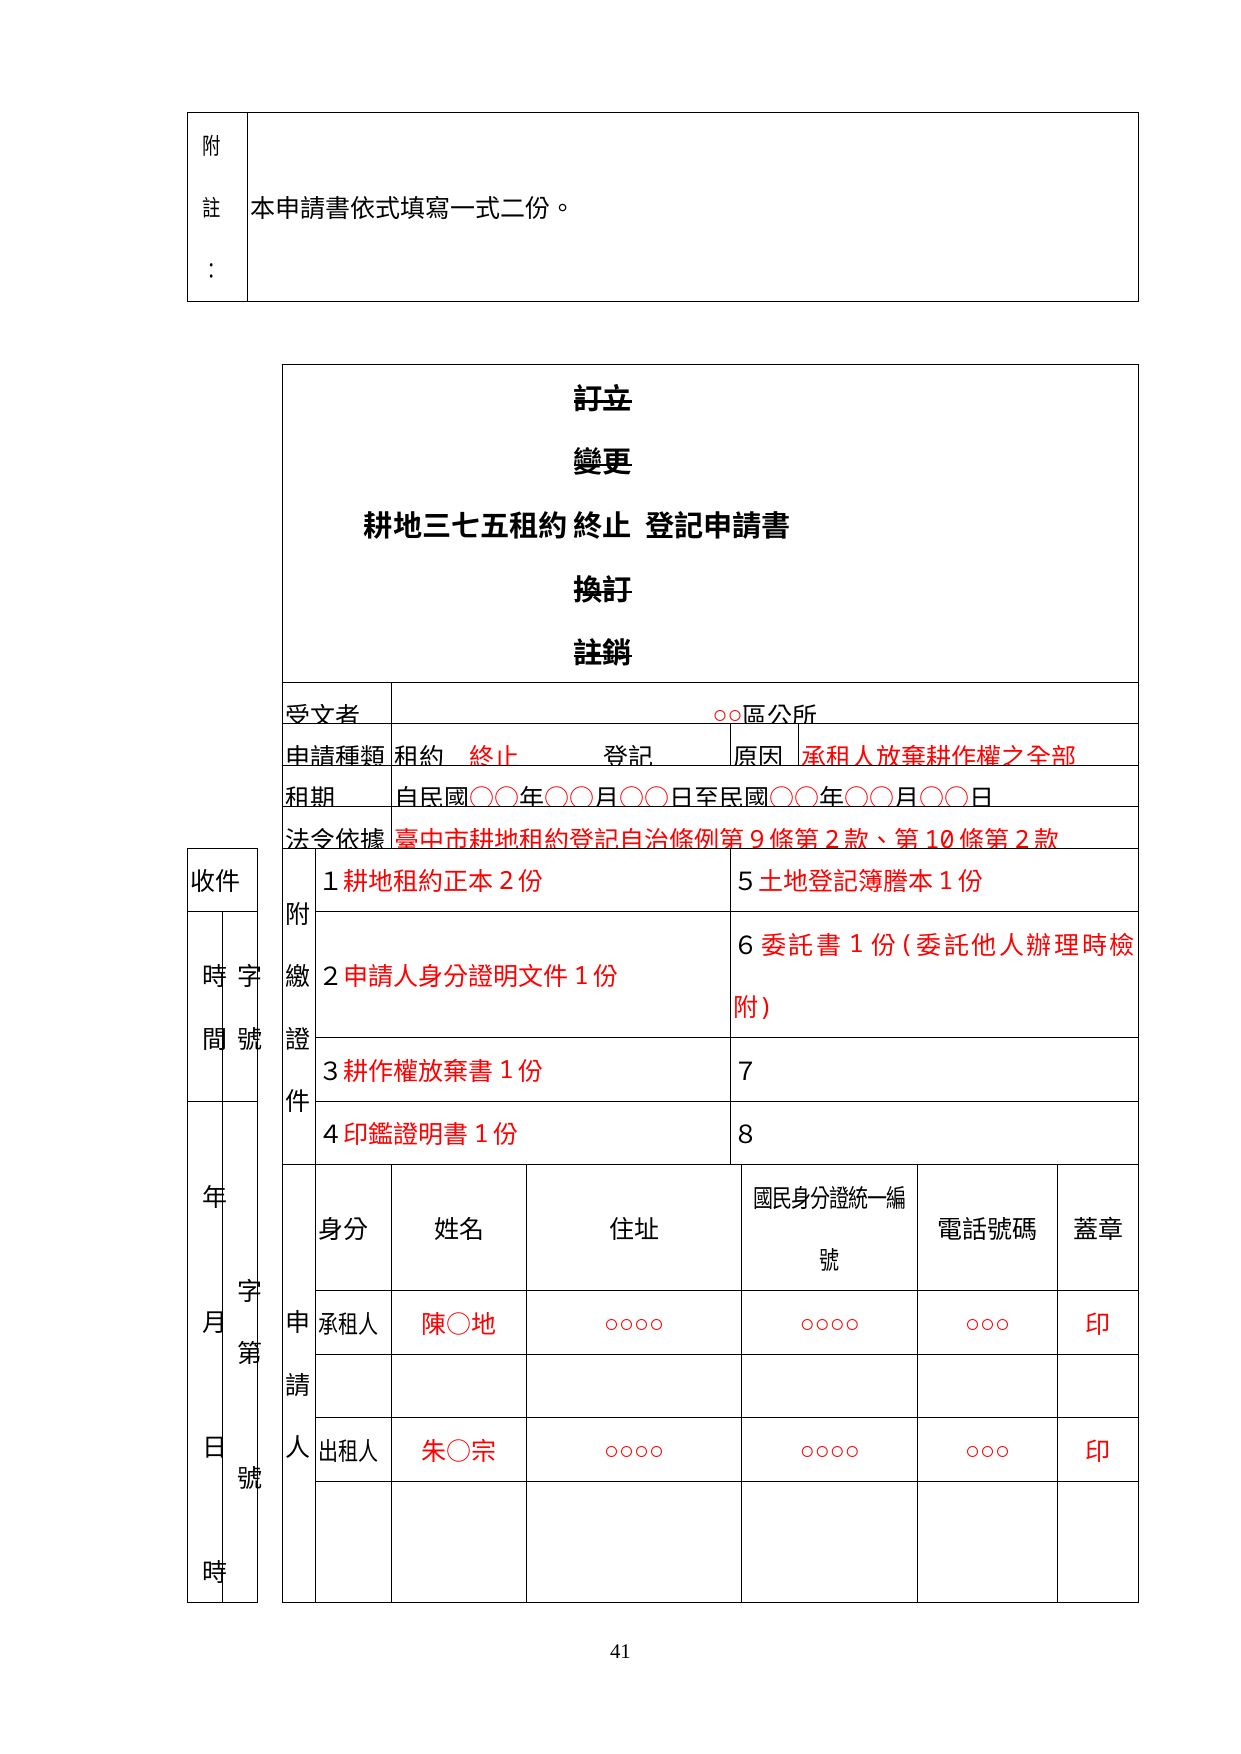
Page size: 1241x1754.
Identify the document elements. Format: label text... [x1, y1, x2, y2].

table_cell 變更 [571, 428, 642, 491]
table_cell ４印鑑證明書1份 [316, 1102, 730, 1164]
table_cell 陳○地 [392, 1291, 526, 1354]
table_cell [918, 1355, 1057, 1417]
table_cell 臺中市耕地租約登記自治條例第9條第2款、第10條第2款 [392, 807, 1138, 847]
table_cell [257, 428, 282, 491]
table_cell 出租人 [316, 1418, 391, 1481]
table_header 登記申請書 [642, 365, 1138, 682]
table_cell 朱○宗 [392, 1418, 526, 1481]
table_cell [316, 1482, 391, 1602]
table_cell 字第 號 [223, 1102, 257, 1602]
table_cell [257, 491, 282, 555]
table_cell 申請種類 [283, 724, 391, 765]
table_cell [257, 723, 282, 765]
table_cell 終止 [571, 491, 642, 555]
table_cell ７ [731, 1038, 1138, 1101]
table_cell [257, 806, 282, 847]
table_cell [918, 1482, 1057, 1602]
table_cell ２申請人身分證明文件1份 [316, 912, 730, 1037]
table_cell ○○區公所 [392, 683, 1138, 723]
table_cell [257, 765, 282, 806]
table_cell 附註： [188, 113, 247, 301]
table_cell 年 月 日 時 [188, 1102, 222, 1602]
table_cell [527, 1355, 741, 1417]
table_cell 蓋章 [1058, 1165, 1138, 1290]
table_cell ○○○○ [742, 1418, 917, 1481]
table_cell [258, 1037, 282, 1101]
table_cell 電話號碼 [918, 1165, 1057, 1290]
table_cell [258, 911, 282, 1037]
table_cell 承租人放棄耕作權之全部 [799, 724, 1138, 765]
table_cell [1058, 1355, 1138, 1417]
table_cell ○○○○ [527, 1418, 741, 1481]
table_cell 申請人 [283, 1165, 315, 1602]
table_cell ○○○○ [742, 1291, 917, 1354]
table_cell ６委託書1份(委託他人辦理時檢附) [731, 912, 1138, 1037]
table_cell 本申請書依式填寫一式二份。 [248, 113, 1138, 301]
table_cell [742, 1355, 917, 1417]
table_cell 租期 [283, 766, 391, 806]
table_cell 法令依據 [283, 807, 391, 847]
table_cell 受文者 [283, 683, 391, 723]
table_cell [1058, 1482, 1138, 1602]
table_cell ３耕作權放棄書1份 [316, 1038, 730, 1101]
table_cell ８ [731, 1102, 1138, 1164]
table_header [257, 364, 282, 428]
table_cell ○○○○ [527, 1291, 741, 1354]
table_cell １耕地租約正本2份 [316, 849, 730, 911]
table_header [188, 364, 257, 428]
table_cell [258, 1101, 282, 1164]
table_cell 身分 [316, 1165, 391, 1290]
table_cell 收件 [188, 849, 257, 911]
table_cell [188, 491, 257, 555]
table_cell [258, 1354, 282, 1417]
table_cell [188, 723, 257, 765]
table_header 訂立 [571, 365, 642, 428]
table_cell [258, 1417, 282, 1481]
table_cell 字號 [223, 912, 257, 1101]
table_cell 自民國○○年○○月○○日至民國○○年○○月○○日 [392, 766, 1138, 806]
table_cell ５土地登記簿謄本1份 [731, 849, 1138, 911]
table_cell 住址 [527, 1165, 741, 1290]
table_cell 租約 終止 [392, 724, 526, 765]
table_cell [742, 1482, 917, 1602]
table_cell [188, 682, 257, 723]
table_cell 姓名 [392, 1165, 526, 1290]
table_cell [257, 682, 282, 723]
table_cell ○○○ [918, 1418, 1057, 1481]
table_cell 印 [1058, 1291, 1138, 1354]
table_cell [526, 724, 594, 765]
table_cell 國民身分證統一編號 [742, 1165, 917, 1290]
table_cell [258, 1481, 282, 1602]
table_cell [392, 1355, 526, 1417]
table_cell [257, 619, 282, 682]
table_cell 附繳證件 [283, 849, 315, 1164]
table_header 耕地三七五租約 [283, 365, 571, 682]
table_cell [258, 848, 282, 911]
table_cell [662, 724, 730, 765]
table_cell [188, 619, 257, 682]
table_cell [258, 1290, 282, 1354]
table_cell [316, 1355, 391, 1417]
table_cell 登記 [594, 724, 662, 765]
table_cell [188, 765, 257, 806]
table_cell 換訂 [571, 555, 642, 618]
table_cell [188, 428, 257, 491]
table_cell 原因 [731, 724, 798, 765]
table_cell [257, 555, 282, 618]
table_cell [527, 1482, 741, 1602]
table_cell 印 [1058, 1418, 1138, 1481]
table_cell [392, 1482, 526, 1602]
table_cell 承租人 [316, 1291, 391, 1354]
table_cell [258, 1164, 282, 1290]
table_cell [188, 555, 257, 618]
table_cell 時間 [188, 912, 222, 1101]
table_cell [188, 806, 257, 847]
table_cell ○○○ [918, 1291, 1057, 1354]
table_cell 註銷 [571, 619, 642, 682]
